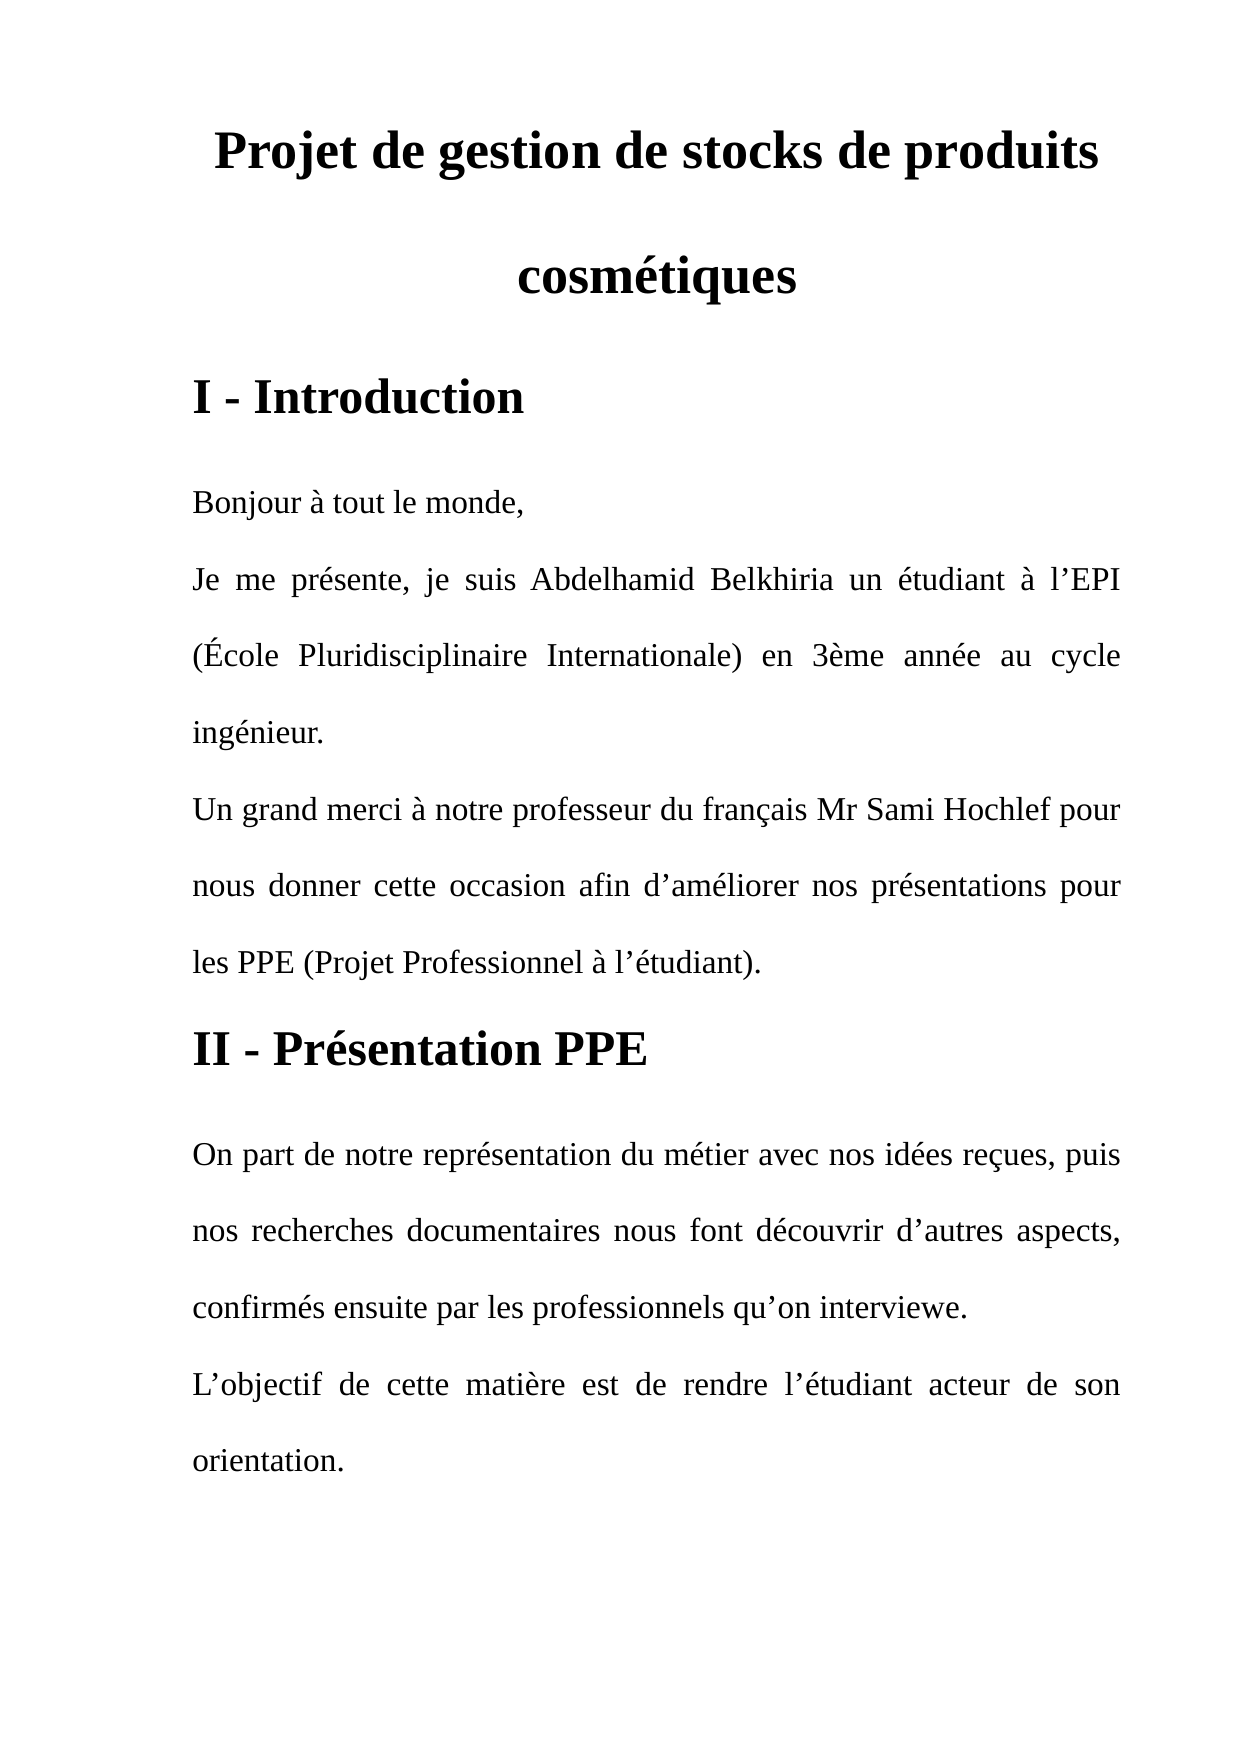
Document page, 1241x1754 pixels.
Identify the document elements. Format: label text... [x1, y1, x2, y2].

text I - Introduction [192, 367, 1122, 425]
text L’objectif de cette matière est de rendre l’étudiant acteur de son orientation. [192, 1364, 1122, 1479]
text Un grand merci à notre professeur du français Mr Sami Hochlef pour nous donner cette occasion afin d’améliorer nos présentations pour les PPE (Projet Professionnel à l’étudiant). [192, 789, 1122, 981]
text On part de notre représentation du métier avec nos idées reçues, puis nos recherches documentaires nous font découvrir d’autres aspects, confirmés ensuite par les professionnels qu’on interviewe. [192, 1134, 1122, 1326]
text Bonjour à tout le monde, [192, 482, 1122, 521]
text Je me présente, je suis Abdelhamid Belkhiria un étudiant à l’EPI (École Pluridisciplinaire Internationale) en 3ème année au cycle ingénieur. [192, 559, 1122, 751]
text II - Présentation PPE [192, 1019, 1122, 1076]
text Projet de gestion de stocks de produits cosmétiques [192, 118, 1122, 305]
